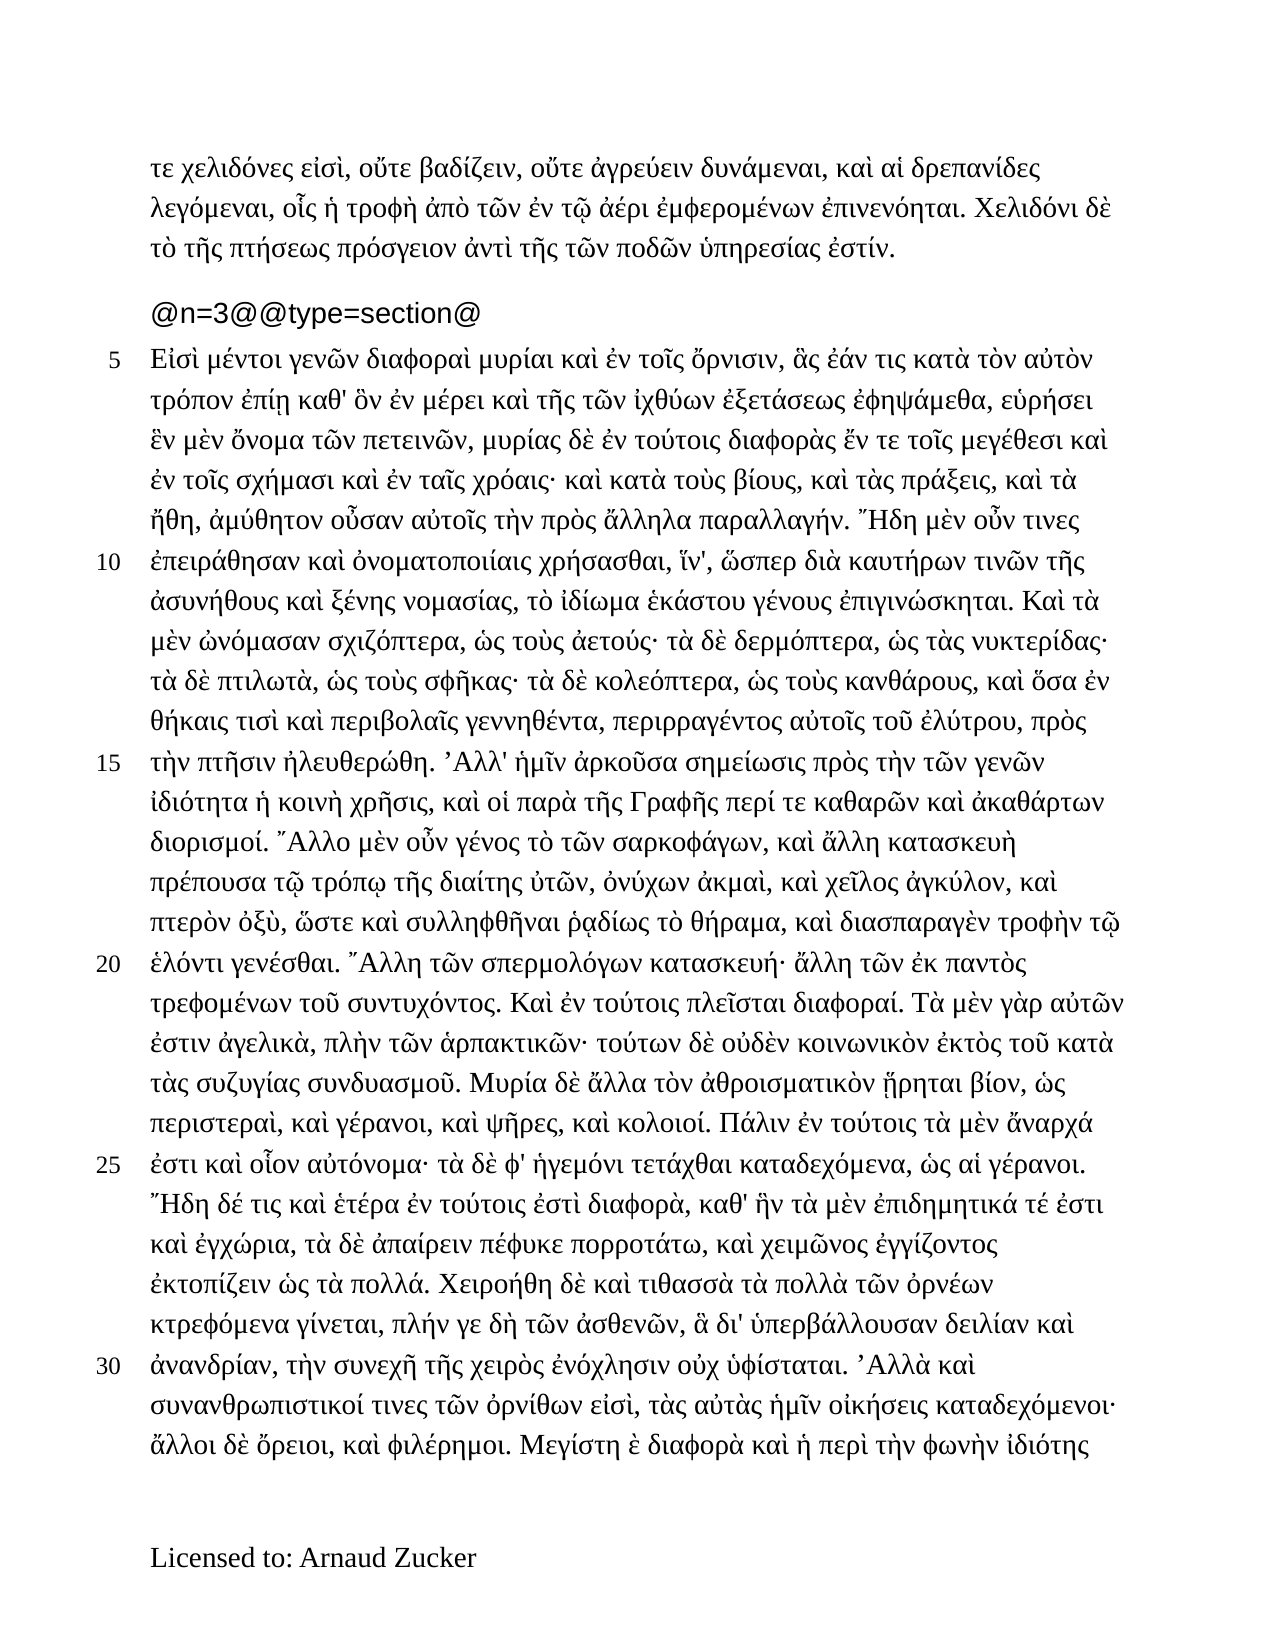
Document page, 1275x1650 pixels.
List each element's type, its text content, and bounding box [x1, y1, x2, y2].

text τε χελιδόνες εἰσὶ, οὔτε βαδίζειν, οὔτε ἀγρεύειν δυνάμεναι, καὶ αἱ δρεπανίδες λεγόμεναι, οἷς ἡ τροϕὴ ἀπὸ τῶν ἐν τῷ ἀέρι ἐμϕερομένων ἐπινενόηται. Χελιδόνι δὲ τὸ τῆς πτήσεως πρόσγειον ἀντὶ τῆς τῶν ποδῶν ὑπηρεσίας ἐστίν. [150, 150, 1125, 264]
text Εἰσὶ μέντοι γενῶν διαϕοραὶ μυρίαι καὶ ἐν τοῖς ὄρνισιν, ἃς ἐάν τις κατὰ τὸν αὐτὸν τρόπον ἐπίῃ καθ' ὃν ἐν μέρει καὶ τῆς τῶν ἰχθύων ἐξετάσεως ἐϕηψάμεθα, εὑρήσει ἓν μὲν ὄνομα τῶν πετεινῶν, μυρίας δὲ ἐν τούτοις διαϕορὰς ἔν τε τοῖς μεγέθεσι καὶ ἐν τοῖς σχήμασι καὶ ἐν ταῖς χρόαις· καὶ κατὰ τοὺς βίους, καὶ τὰς πράξεις, καὶ τὰ ἤθη, ἀμύθητον οὖσαν αὐτοῖς τὴν πρὸς ἄλληλα παραλλαγήν. ῎Ηδη μὲν οὖν τινες ἐπειράθησαν καὶ ὀνοματοποιίαις χρήσασθαι, ἵν', ὥσπερ διὰ καυτήρων τινῶν τῆς ἀσυνήθους καὶ ξένης νομασίας, τὸ ἰδίωμα ἑκάστου γένους ἐπιγινώσκηται. Καὶ τὰ μὲν ὠνόμασαν σχιζόπτερα, ὡς τοὺς ἀετούς· τὰ δὲ δερμόπτερα, ὡς τὰς νυκτερίδας· τὰ δὲ πτιλωτὰ, ὡς τοὺς σϕῆκας· τὰ δὲ κολεόπτερα, ὡς τοὺς κανθάρους, καὶ ὅσα ἐν θήκαις τισὶ καὶ περιβολαῖς γεννηθέντα, περιρραγέντος αὐτοῖς τοῦ ἐλύτρου, πρὸς τὴν πτῆσιν ἠλευθερώθη. ’Αλλ' ἡμῖν ἀρκοῦσα σημείωσις πρὸς τὴν τῶν γενῶν ἰδιότητα ἡ κοινὴ χρῆσις, καὶ οἱ παρὰ τῆς Γραϕῆς περί τε καθαρῶν καὶ ἀκαθάρτων διορισμοί. ῎Αλλο μὲν οὖν γένος τὸ τῶν σαρκοϕάγων, καὶ ἄλλη κατασκευὴ πρέπουσα τῷ τρόπῳ τῆς διαίτης ὐτῶν, ὀνύχων ἀκμαὶ, καὶ χεῖλος ἀγκύλον, καὶ πτερὸν ὀξὺ, ὥστε καὶ συλληϕθῆναι ῥᾳδίως τὸ θήραμα, καὶ διασπαραγὲν τροϕὴν τῷ ἑλόντι γενέσθαι. ῎Αλλη τῶν σπερμολόγων κατασκευή· ἄλλη τῶν ἐκ παντὸς τρεϕομένων τοῦ συντυχόντος. Καὶ ἐν τούτοις πλεῖσται διαϕοραί. Τὰ μὲν γὰρ αὐτῶν ἐστιν ἀγελικὰ, πλὴν τῶν ἁρπακτικῶν· τούτων δὲ οὐδὲν κοινωνικὸν ἐκτὸς τοῦ κατὰ τὰς συζυγίας συνδυασμοῦ. Μυρία δὲ ἄλλα τὸν ἀθροισματικὸν ᾕρηται βίον, ὡς περιστεραὶ, καὶ γέρανοι, καὶ ψῆρες, καὶ κολοιοί. Πάλιν ἐν τούτοις τὰ μὲν ἄναρχά ἐστι καὶ οἷον αὐτόνομα· τὰ δὲ ϕ' ἡγεμόνι τετάχθαι καταδεχόμενα, ὡς αἱ γέρανοι. ῎Ηδη δέ τις καὶ ἑτέρα ἐν τούτοις ἐστὶ διαϕορὰ, καθ' ἣν τὰ μὲν ἐπιδημητικά τέ ἐστι καὶ ἐγχώρια, τὰ δὲ ἀπαίρειν πέϕυκε πορροτάτω, καὶ χειμῶνος ἐγγίζοντος ἐκτοπίζειν ὡς τὰ πολλά. Χειροήθη δὲ καὶ τιθασσὰ τὰ πολλὰ τῶν ὀρνέων κτρεϕόμενα γίνεται, πλήν γε δὴ τῶν ἀσθενῶν, ἃ δι' ὑπερβάλλουσαν δειλίαν καὶ ἀνανδρίαν, τὴν συνεχῆ τῆς χειρὸς ἐνόχλησιν οὐχ ὑϕίσταται. ’Αλλὰ καὶ συνανθρωπιστικοί τινες τῶν ὀρνίθων εἰσὶ, τὰς αὐτὰς ἡμῖν οἰκήσεις καταδεχόμενοι· ἄλλοι δὲ ὄρειοι, καὶ ϕιλέρημοι. Μεγίστη ὲ διαϕορὰ καὶ ἡ περὶ τὴν ϕωνὴν ἰδιότης [150, 342, 1125, 1461]
subtitle @n=3@@type=section@ [150, 296, 1125, 329]
